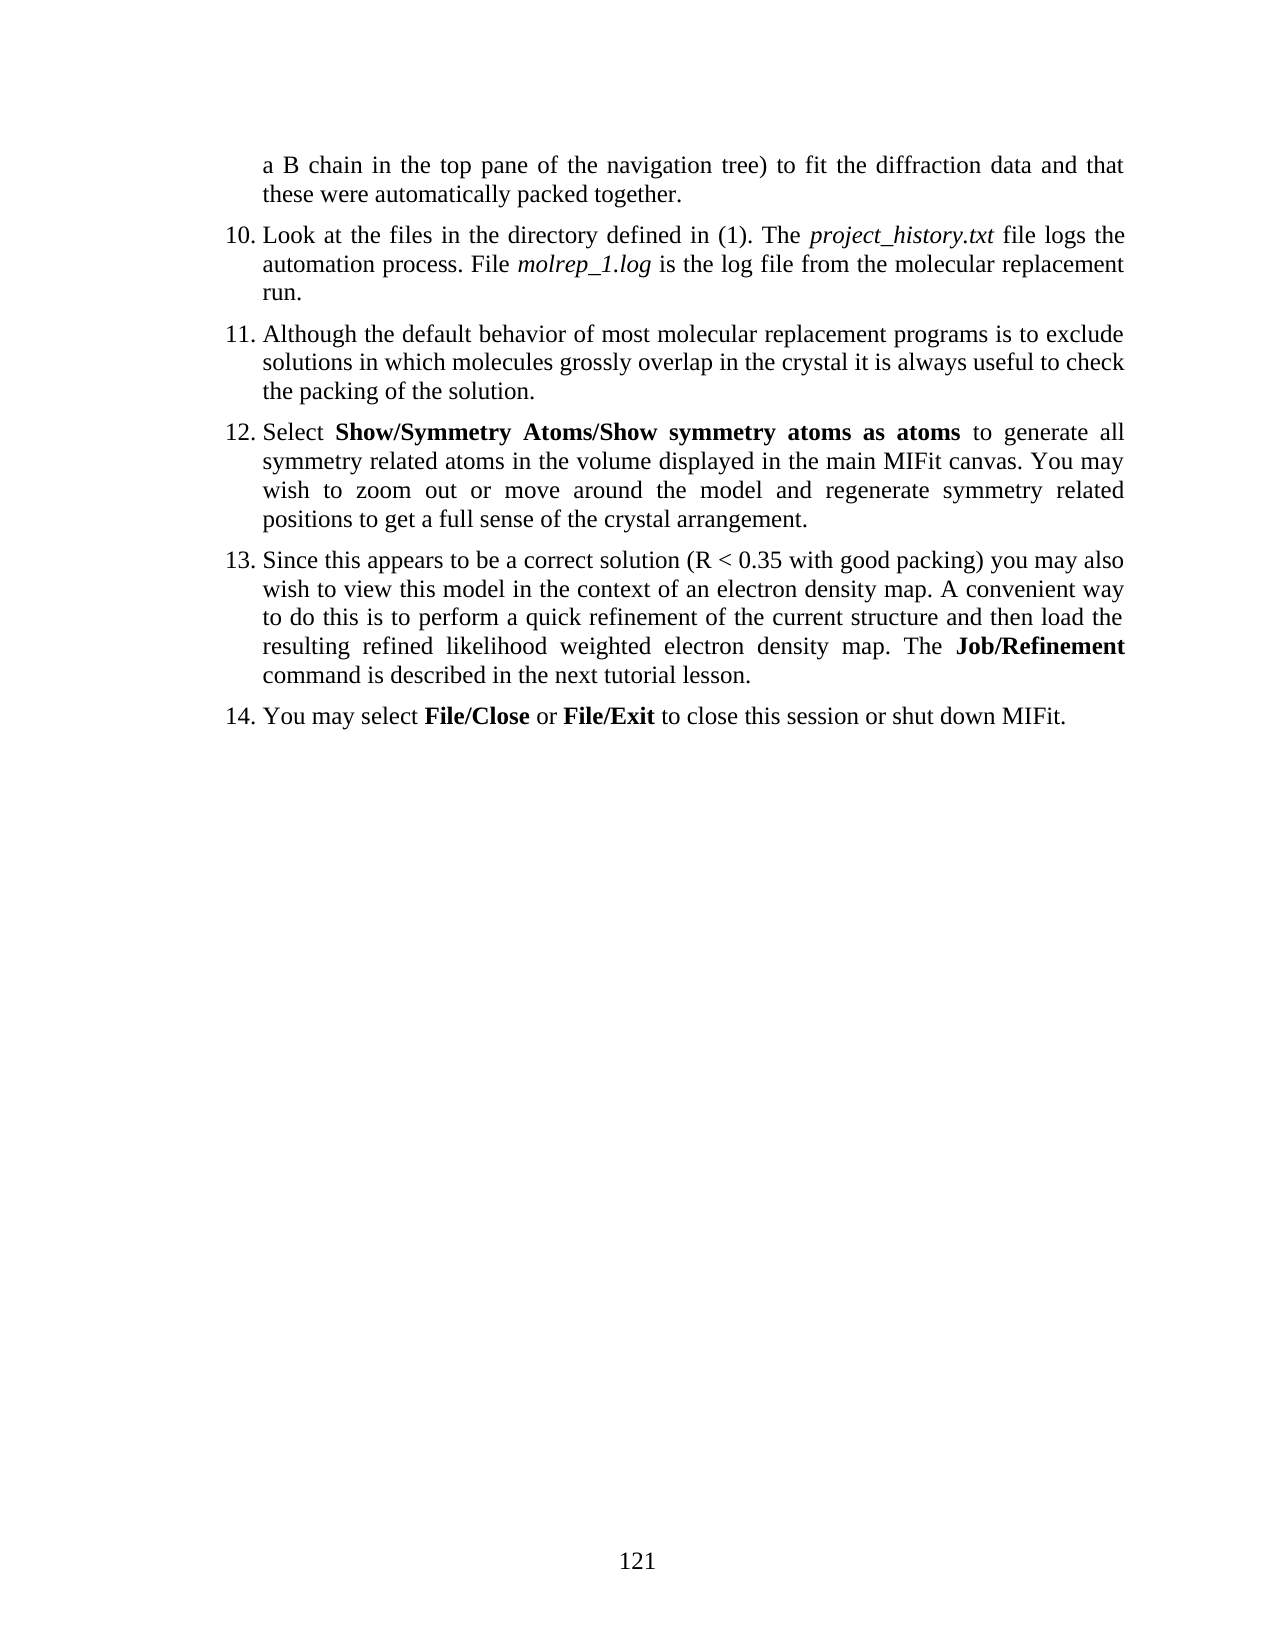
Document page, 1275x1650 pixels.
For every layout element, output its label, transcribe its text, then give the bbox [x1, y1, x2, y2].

list a B chain in the top pane of the navigation tree) to fit the diffraction data and that these were automatically packed together. [225, 150, 1125, 207]
list Select Show/Symmetry Atoms/Show symmetry atoms as atoms to generate all symmetry related atoms in the volume displayed in the main MIFit canvas. You may wish to zoom out or move around the model and regenerate symmetry related positions to get a full sense of the crystal arrangement. [225, 417, 1125, 532]
list Although the default behavior of most molecular replacement programs is to exclude solutions in which molecules grossly overlap in the crystal it is always useful to check the packing of the solution. [225, 319, 1125, 405]
list Look at the files in the directory defined in (1). The project_history.txt file logs the automation process. File molrep_1.log is the log file from the molecular replacement run. [225, 220, 1125, 306]
list You may select File/Close or File/Exit to close this session or shut down MIFit. [225, 701, 1125, 730]
list Since this appears to be a correct solution (R < 0.35 with good packing) you may also wish to view this model in the context of an electron density map. A convenient way to do this is to perform a quick refinement of the current structure and then load the resulting refined likelihood weighted electron density map. The Job/Refinement command is described in the next tutorial lesson. [225, 545, 1125, 689]
